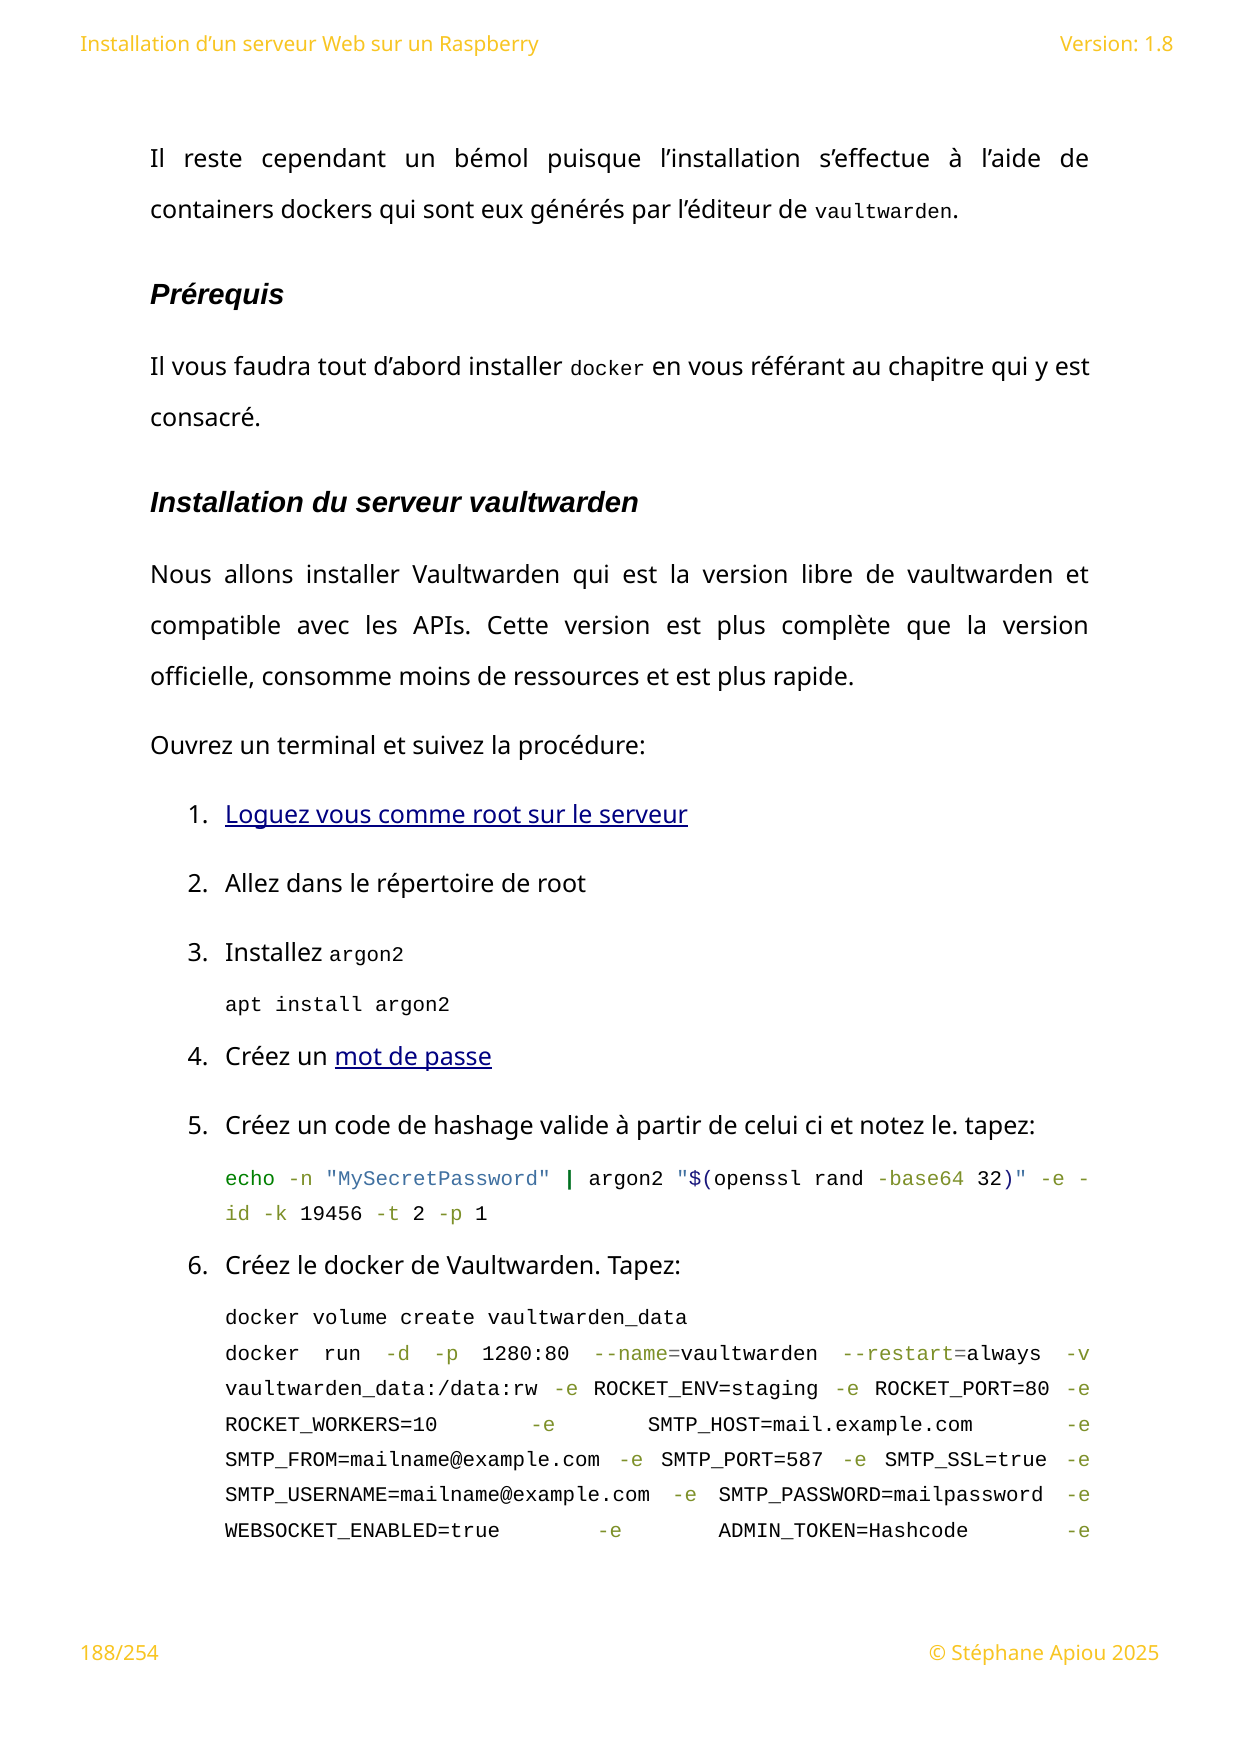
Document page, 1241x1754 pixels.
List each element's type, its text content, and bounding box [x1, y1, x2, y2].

text Il vous faudra tout d’abord installer docker en vous référant au chapitre qui y est consacré. [150, 348, 1090, 434]
text Nous allons installer Vaultwarden qui est la version libre de vaultwarden et compatible avec les APIs. Cette version est plus complète que la version officielle, consomme moins de ressources et est plus rapide. [150, 556, 1090, 692]
list Loguez vous comme root sur le serveur [187, 796, 1090, 830]
subtitle Installation du serveur vaultwarden [150, 484, 1090, 518]
list echo -n "MySecretPassword" | argon2 "$(openssl rand -base64 32)" -e -id -k 19456 -t 2 -p 1 [187, 1168, 1090, 1227]
list apt install argon2 [187, 994, 1090, 1018]
text Ouvrez un terminal et suivez la procédure: [150, 727, 1090, 761]
list Allez dans le répertoire de root [187, 865, 1090, 899]
list Créez le docker de Vaultwarden. Tapez: [187, 1247, 1090, 1281]
text Il reste cependant un bémol puisque l’installation s’effectue à l’aide de containers dockers qui sont eux générés par l’éditeur de vaultwarden. [150, 141, 1090, 226]
list Créez un mot de passe [187, 1039, 1090, 1073]
list Créez un code de hashage valide à partir de celui ci et notez le. tapez: [187, 1108, 1090, 1142]
list Installez argon2 [187, 934, 1090, 968]
list docker run -d -p 1280:80 --name=vaultwarden --restart=always -v vaultwarden_data:/data:rw -e ROCKET_ENV=staging -e ROCKET_PORT=80 -e ROCKET_WORKERS=10 -e SMTP_HOST=mail.example.com -e SMTP_FROM=mailname@example.com -e SMTP_PORT=587 -e SMTP_SSL=true -e SMTP_USERNAME=mailname@example.com -e SMTP_PASSWORD=mailpassword -e WEBSOCKET_ENABLED=true -e ADMIN_TOKEN=Hashcode -e [187, 1343, 1090, 1543]
list docker volume create vaultwarden_data [187, 1307, 1090, 1331]
subtitle Prérequis [150, 277, 1090, 310]
